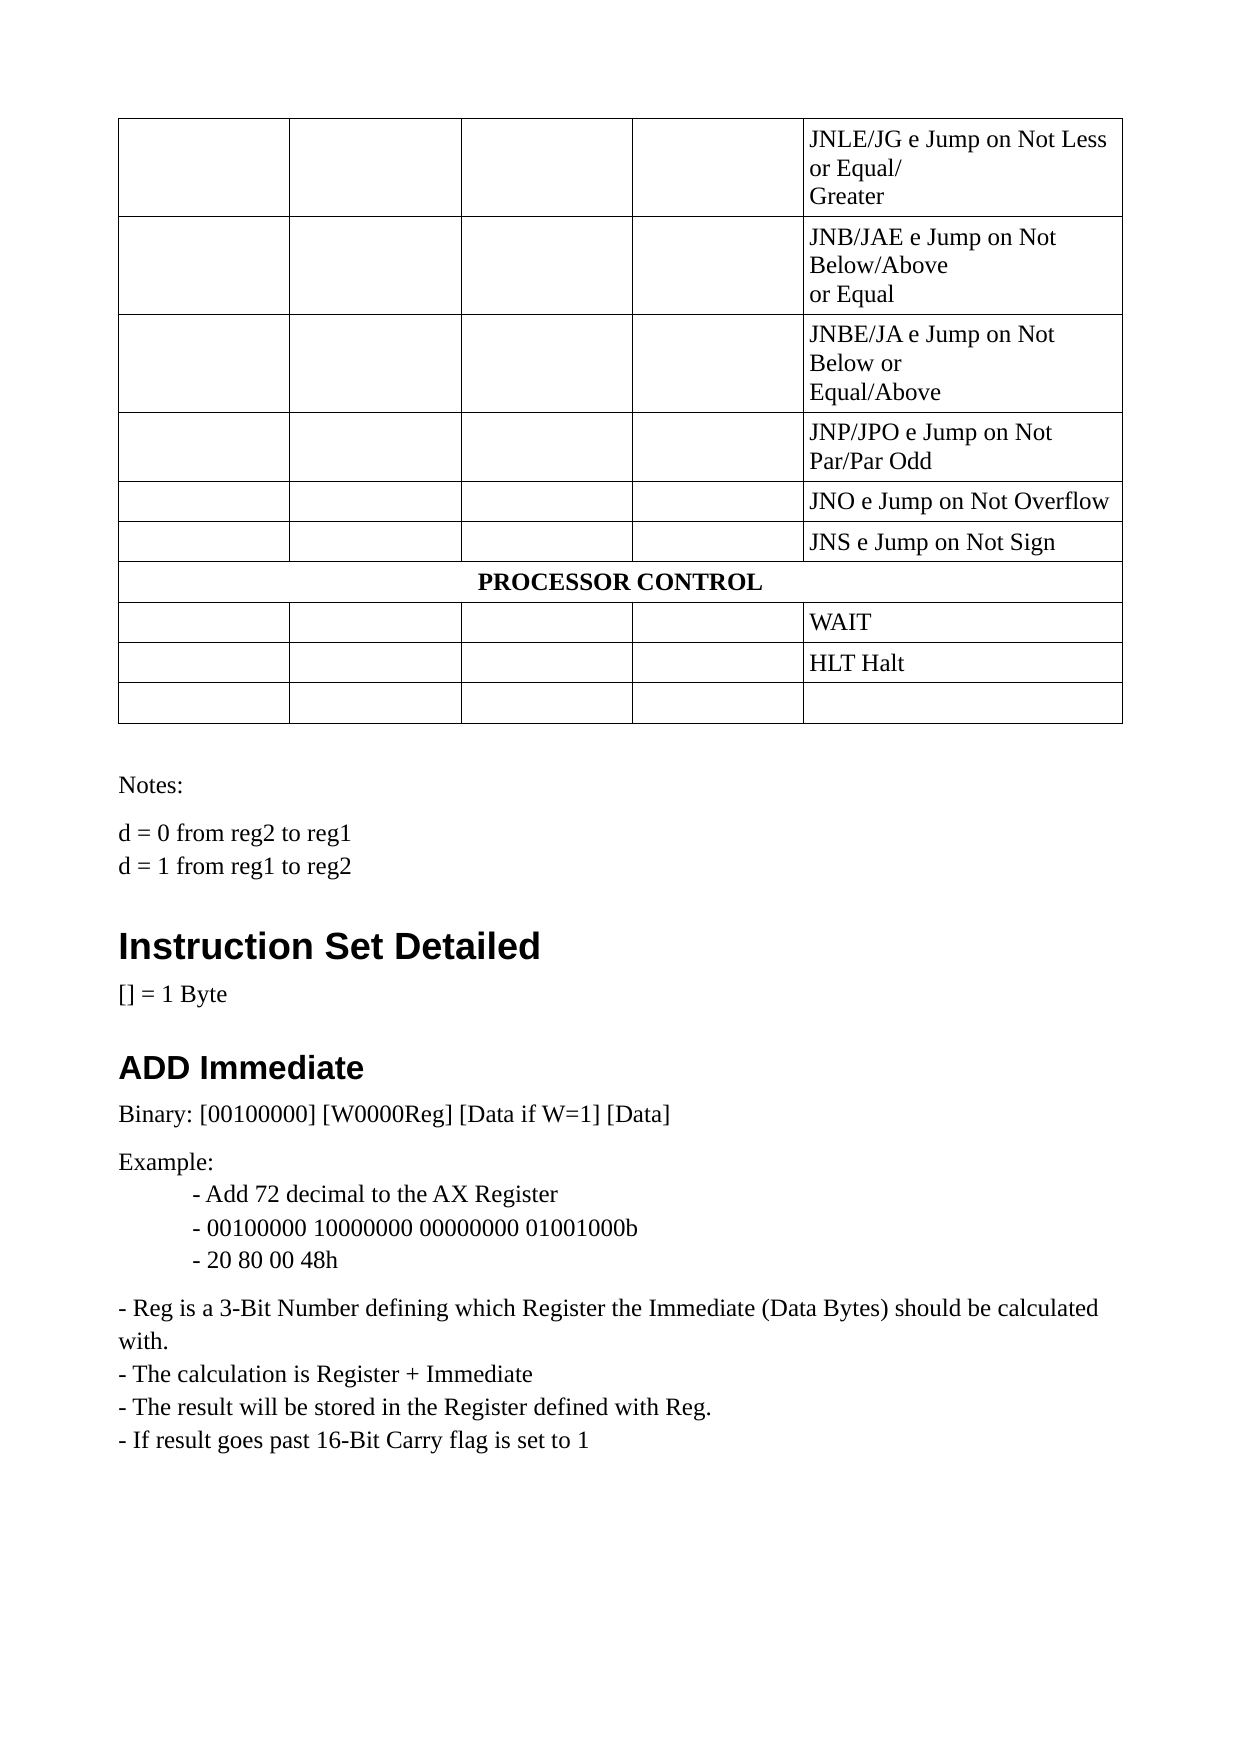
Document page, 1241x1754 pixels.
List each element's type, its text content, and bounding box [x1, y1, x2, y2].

subtitle Instruction Set Detailed [118, 923, 1122, 967]
table_cell [290, 522, 461, 561]
subtitle ADD Immediate [118, 1048, 1122, 1086]
table_cell [633, 603, 803, 642]
table_cell [290, 603, 461, 642]
table_cell JNS e Jump on Not Sign [804, 522, 1122, 561]
table_cell [290, 413, 461, 481]
text d = 0 from reg2 to reg1 d = 1 from reg1 to reg2 [118, 818, 1122, 879]
table_cell JNBE/JA e Jump on Not Below or Equal/Above [804, 315, 1122, 412]
table_cell JNO e Jump on Not Overflow [804, 482, 1122, 521]
table_cell JNLE/JG e Jump on Not Less or Equal/ Greater [804, 119, 1122, 216]
table_cell JNP/JPO e Jump on Not Par/Par Odd [804, 413, 1122, 481]
table_cell [290, 482, 461, 521]
table_cell [119, 217, 289, 314]
table_cell [119, 413, 289, 481]
table_cell [119, 522, 289, 561]
table_cell HLT Halt [804, 643, 1122, 682]
table_cell [633, 683, 803, 722]
table_cell [462, 683, 632, 722]
table_cell [633, 522, 803, 561]
table_cell [290, 315, 461, 412]
table_cell [633, 119, 803, 216]
table_cell [462, 522, 632, 561]
table_cell [290, 119, 461, 216]
table_cell [462, 119, 632, 216]
table_cell JNB/JAE e Jump on Not Below/Above or Equal [804, 217, 1122, 314]
table_cell [119, 315, 289, 412]
table_cell [633, 643, 803, 682]
text Example: - Add 72 decimal to the AX Register - 00100000 10000000 00000000 01001000b - 20 80 00 48h [118, 1147, 1122, 1274]
text [] = 1 Byte [118, 979, 1122, 1008]
table_cell [119, 119, 289, 216]
table_cell [462, 643, 632, 682]
table_cell [119, 643, 289, 682]
table_cell [119, 482, 289, 521]
table_cell [290, 217, 461, 314]
table_cell WAIT [804, 603, 1122, 642]
text - Reg is a 3-Bit Number defining which Register the Immediate (Data Bytes) should be calculated with. - The calculation is Register + Immediate - The result will be stored in the Register defined with Reg. - If result goes past 16-Bit Carry flag is set to 1 [118, 1293, 1122, 1454]
table_cell [290, 683, 461, 722]
text Notes: [118, 770, 1122, 799]
table_cell [462, 482, 632, 521]
text Binary: [00100000] [W0000Reg] [Data if W=1] [Data] [118, 1099, 1122, 1128]
table_cell [804, 683, 1122, 722]
table_cell [462, 315, 632, 412]
table_cell [633, 217, 803, 314]
table_cell PROCESSOR CONTROL [119, 562, 1122, 602]
table_cell [119, 683, 289, 722]
table_cell [290, 643, 461, 682]
table_cell [462, 603, 632, 642]
table_cell [633, 482, 803, 521]
table_cell [462, 413, 632, 481]
table_cell [633, 315, 803, 412]
table_cell [119, 603, 289, 642]
table_cell [462, 217, 632, 314]
table_cell [633, 413, 803, 481]
